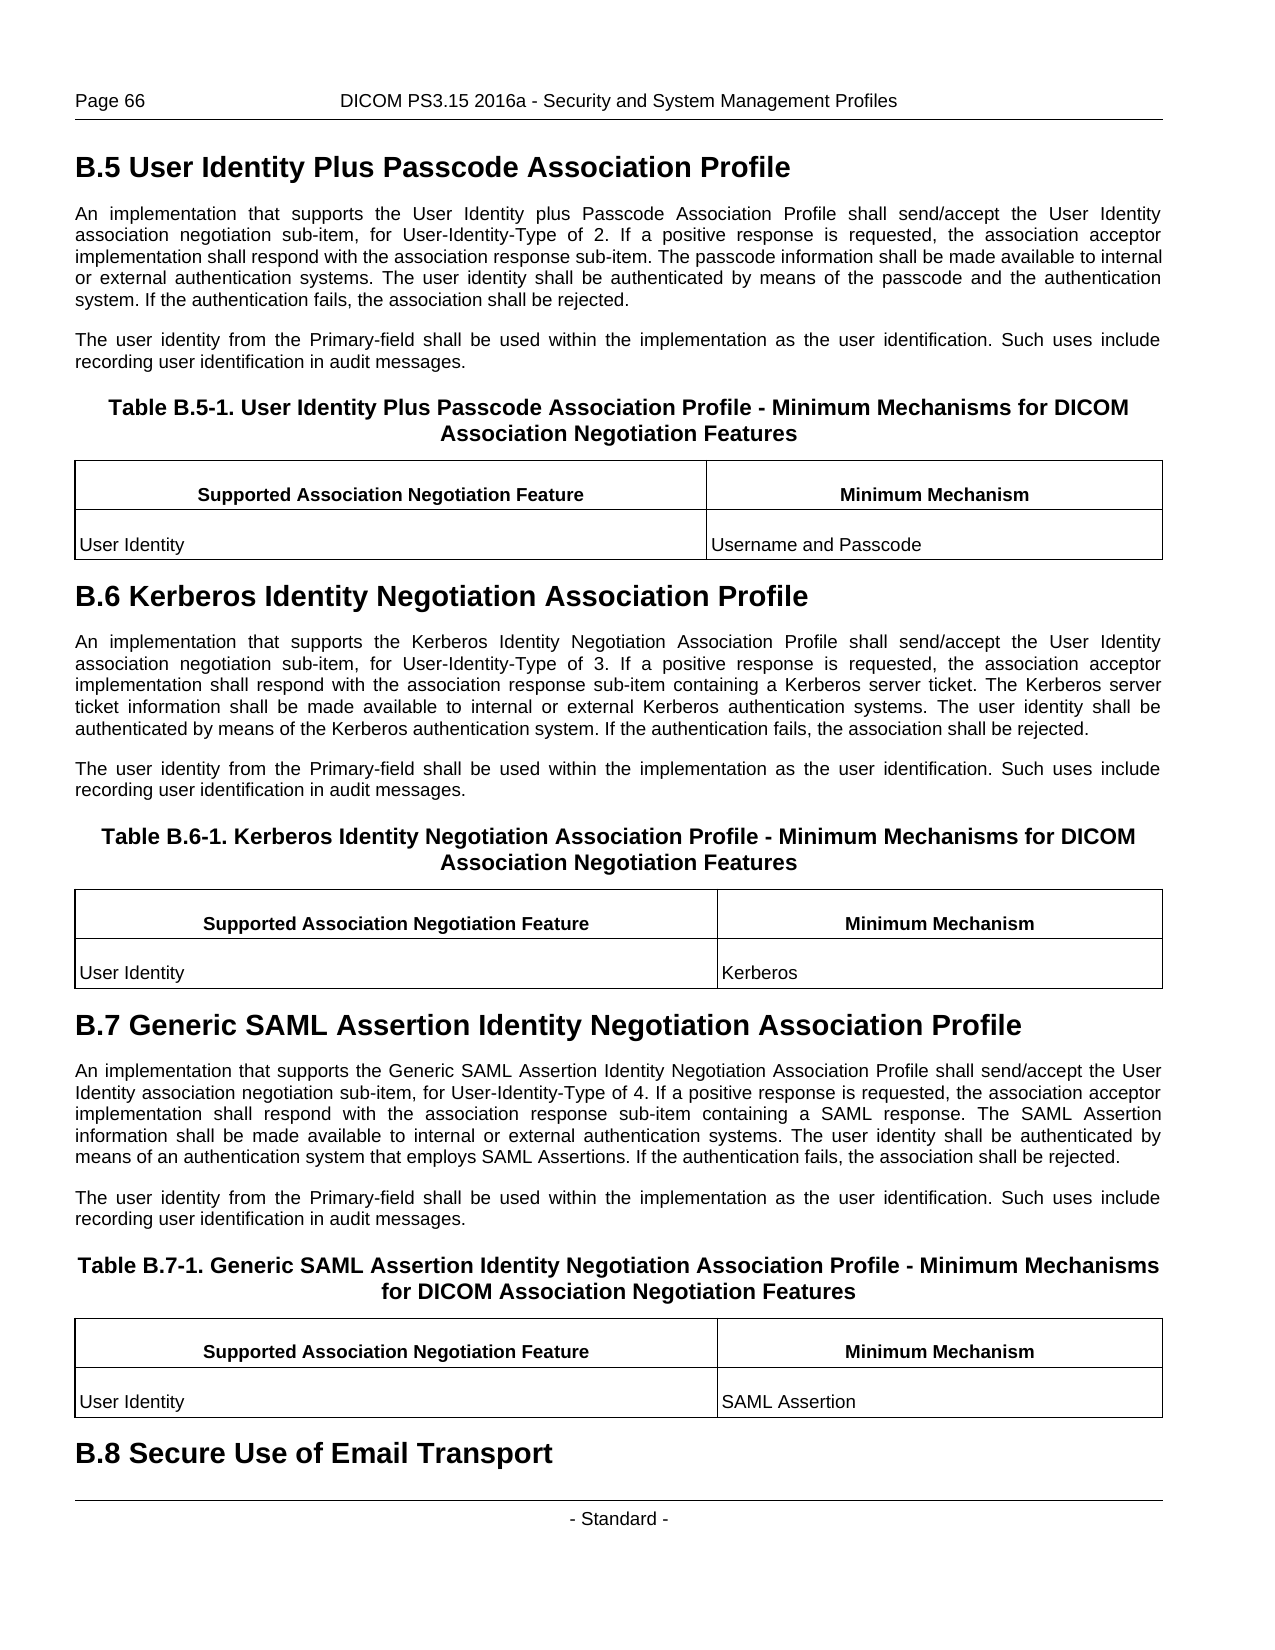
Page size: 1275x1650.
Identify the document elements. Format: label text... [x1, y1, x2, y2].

table_cell User Identity [76, 510, 706, 559]
table_cell Username and Passcode [707, 510, 1162, 559]
text Table B.6-1. Kerberos Identity Negotiation Association Profile - Minimum Mechanisms for DICOM Association Negotiation Features [75, 823, 1162, 875]
text B.7 Generic SAML Assertion Identity Negotiation Association Profile [75, 1008, 1162, 1041]
table_header Minimum Mechanism [718, 1319, 1162, 1367]
table_header Minimum Mechanism [718, 890, 1162, 938]
table_header Supported Association Negotiation Feature [76, 461, 706, 509]
text An implementation that supports the User Identity plus Passcode Association Profile shall send/accept the User Identity association negotiation sub-item, for User-Identity-Type of 2. If a positive response is requested, the association acceptor implementation shall respond with the association response sub-item. The passcode information shall be made available to internal or external authentication systems. The user identity shall be authenticated by means of the passcode and the authentication system. If the authentication fails, the association shall be rejected. [75, 202, 1162, 310]
table_header Supported Association Negotiation Feature [76, 890, 717, 938]
table_cell User Identity [76, 939, 717, 988]
table_cell SAML Assertion [718, 1368, 1162, 1417]
text Table B.5-1. User Identity Plus Passcode Association Profile - Minimum Mechanisms for DICOM Association Negotiation Features [75, 394, 1162, 446]
text B.8 Secure Use of Email Transport [75, 1437, 1162, 1470]
text The user identity from the Primary-field shall be used within the implementation as the user identification. Such uses include recording user identification in audit messages. [75, 758, 1162, 801]
text B.6 Kerberos Identity Negotiation Association Profile [75, 579, 1162, 612]
table_header Minimum Mechanism [707, 461, 1162, 509]
table_cell Kerberos [718, 939, 1162, 988]
text B.5 User Identity Plus Passcode Association Profile [75, 150, 1162, 183]
text An implementation that supports the Kerberos Identity Negotiation Association Profile shall send/accept the User Identity association negotiation sub-item, for User-Identity-Type of 3. If a positive response is requested, the association acceptor implementation shall respond with the association response sub-item containing a Kerberos server ticket. The Kerberos server ticket information shall be made available to internal or external Kerberos authentication systems. The user identity shall be authenticated by means of the Kerberos authentication system. If the authentication fails, the association shall be rejected. [75, 631, 1162, 739]
text Table B.7-1. Generic SAML Assertion Identity Negotiation Association Profile - Minimum Mechanisms for DICOM Association Negotiation Features [75, 1252, 1162, 1304]
table_cell User Identity [76, 1368, 717, 1417]
text An implementation that supports the Generic SAML Assertion Identity Negotiation Association Profile shall send/accept the User Identity association negotiation sub-item, for User-Identity-Type of 4. If a positive response is requested, the association acceptor implementation shall respond with the association response sub-item containing a SAML response. The SAML Assertion information shall be made available to internal or external authentication systems. The user identity shall be authenticated by means of an authentication system that employs SAML Assertions. If the authentication fails, the association shall be rejected. [75, 1060, 1162, 1168]
text The user identity from the Primary-field shall be used within the implementation as the user identification. Such uses include recording user identification in audit messages. [75, 329, 1162, 372]
text The user identity from the Primary-field shall be used within the implementation as the user identification. Such uses include recording user identification in audit messages. [75, 1187, 1162, 1230]
table_header Supported Association Negotiation Feature [76, 1319, 717, 1367]
